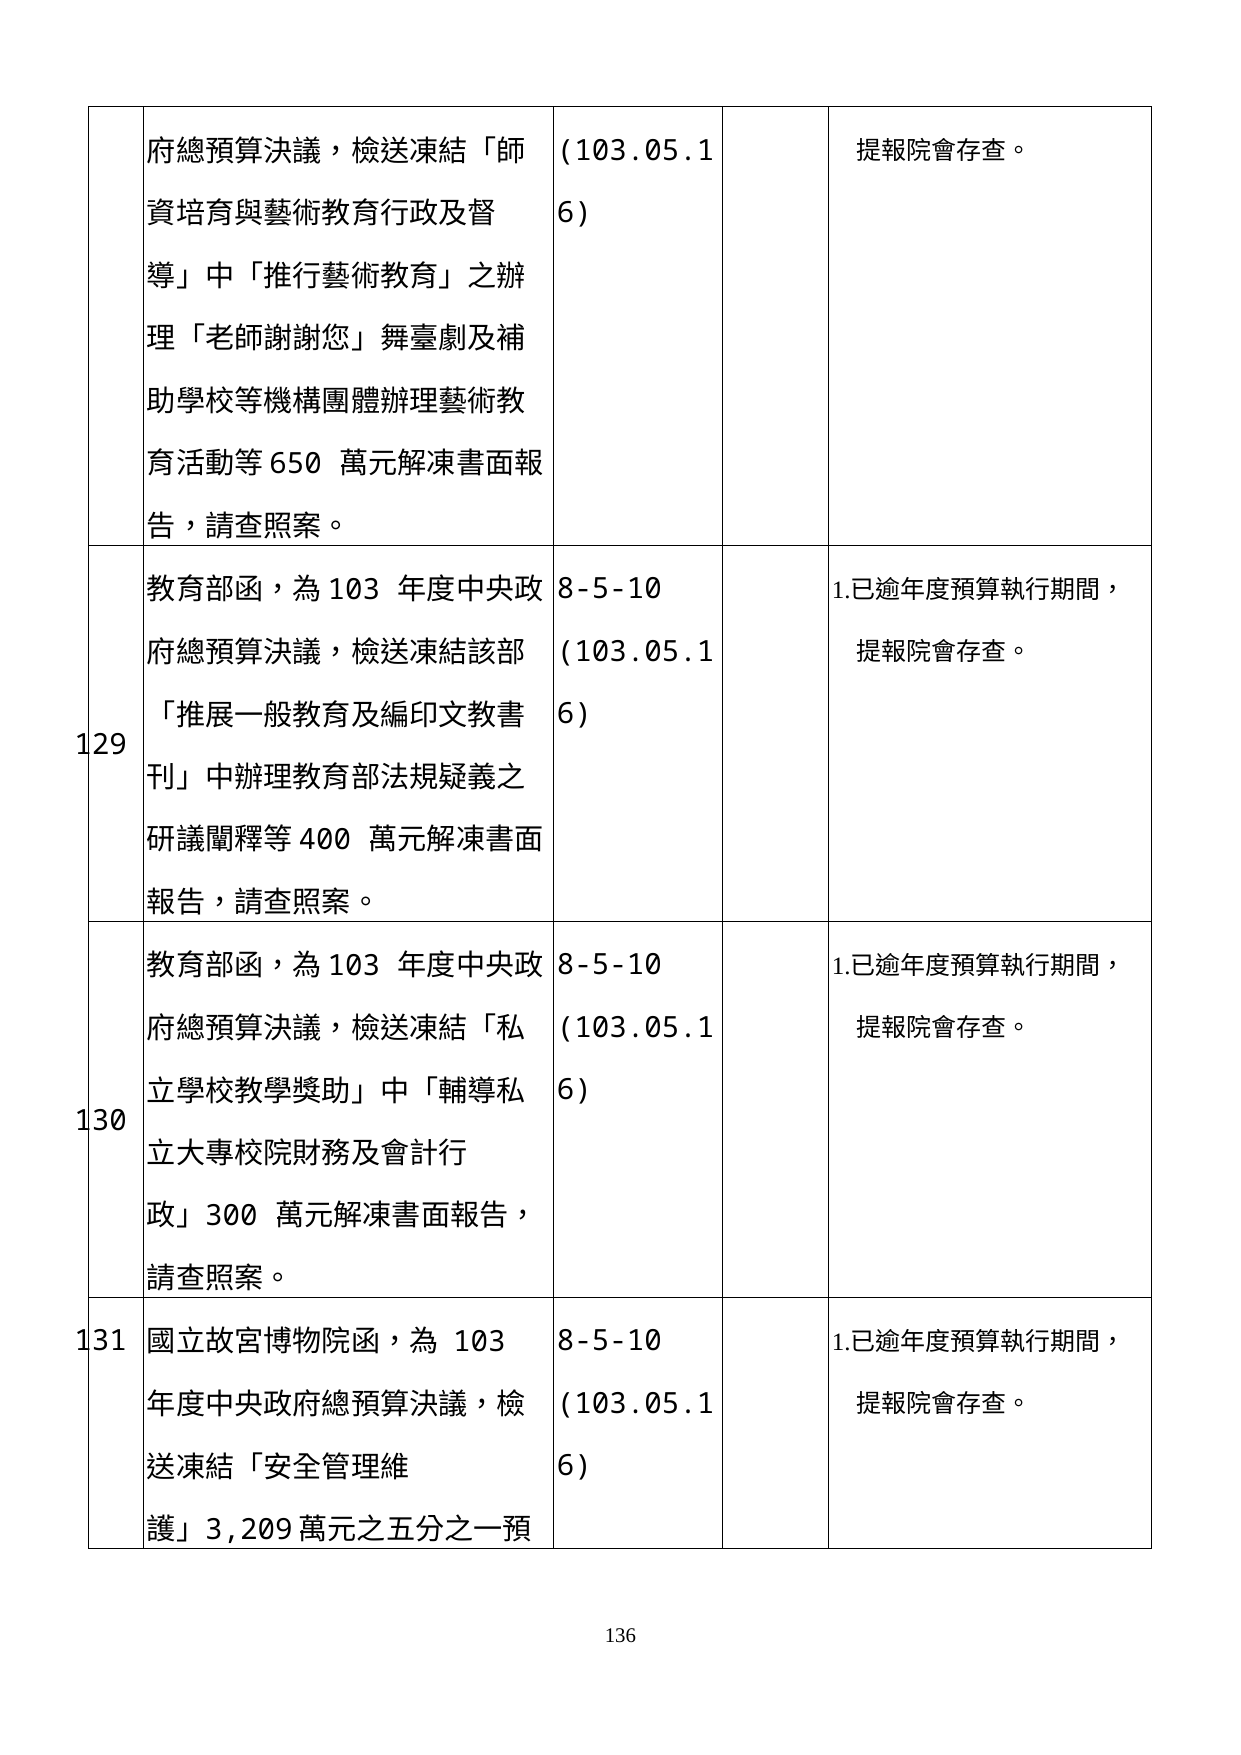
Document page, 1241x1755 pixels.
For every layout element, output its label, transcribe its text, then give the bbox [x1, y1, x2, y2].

table_cell [723, 107, 828, 544]
table_cell 國立故宮博物院函，為 103 年度中央政府總預算決議，檢送凍結「安全管理維護」3,209萬元之五分之一預 [144, 1298, 553, 1548]
table_cell [723, 922, 828, 1297]
table_cell (103.05.16) [554, 107, 722, 544]
table_cell 1.已逾年度預算執行期間，提報院會存查。 [829, 546, 1151, 921]
table_cell 府總預算決議，檢送凍結「師資培育與藝術教育行政及督導」中「推行藝術教育」之辦理「老師謝謝您」舞臺劇及補助學校等機構團體辦理藝術教育活動等650 萬元解凍書面報告，請查照案。 [144, 107, 553, 544]
table_cell 8-5-10 (103.05.16) [554, 922, 722, 1297]
table_cell [89, 107, 143, 544]
table_cell [89, 922, 143, 1297]
table_cell [89, 1298, 143, 1548]
table_cell 8-5-10 (103.05.16) [554, 546, 722, 921]
table_cell 教育部函，為103 年度中央政府總預算決議，檢送凍結「私立學校教學獎助」中「輔導私立大專校院財務及會計行政」300 萬元解凍書面報告，請查照案。 [144, 922, 553, 1297]
table_cell [723, 1298, 828, 1548]
table_cell [723, 546, 828, 921]
table_cell 教育部函，為103 年度中央政府總預算決議，檢送凍結該部「推展一般教育及編印文教書刊」中辦理教育部法規疑義之研議闡釋等400 萬元解凍書面報告，請查照案。 [144, 546, 553, 921]
table_cell 1.已逾年度預算執行期間，提報院會存查。 [829, 1298, 1151, 1548]
table_cell 1.已逾年度預算執行期間，提報院會存查。 [829, 922, 1151, 1297]
table_cell 8-5-10 (103.05.16) [554, 1298, 722, 1548]
table_cell [89, 546, 143, 921]
table_cell 提報院會存查。 [829, 107, 1151, 544]
